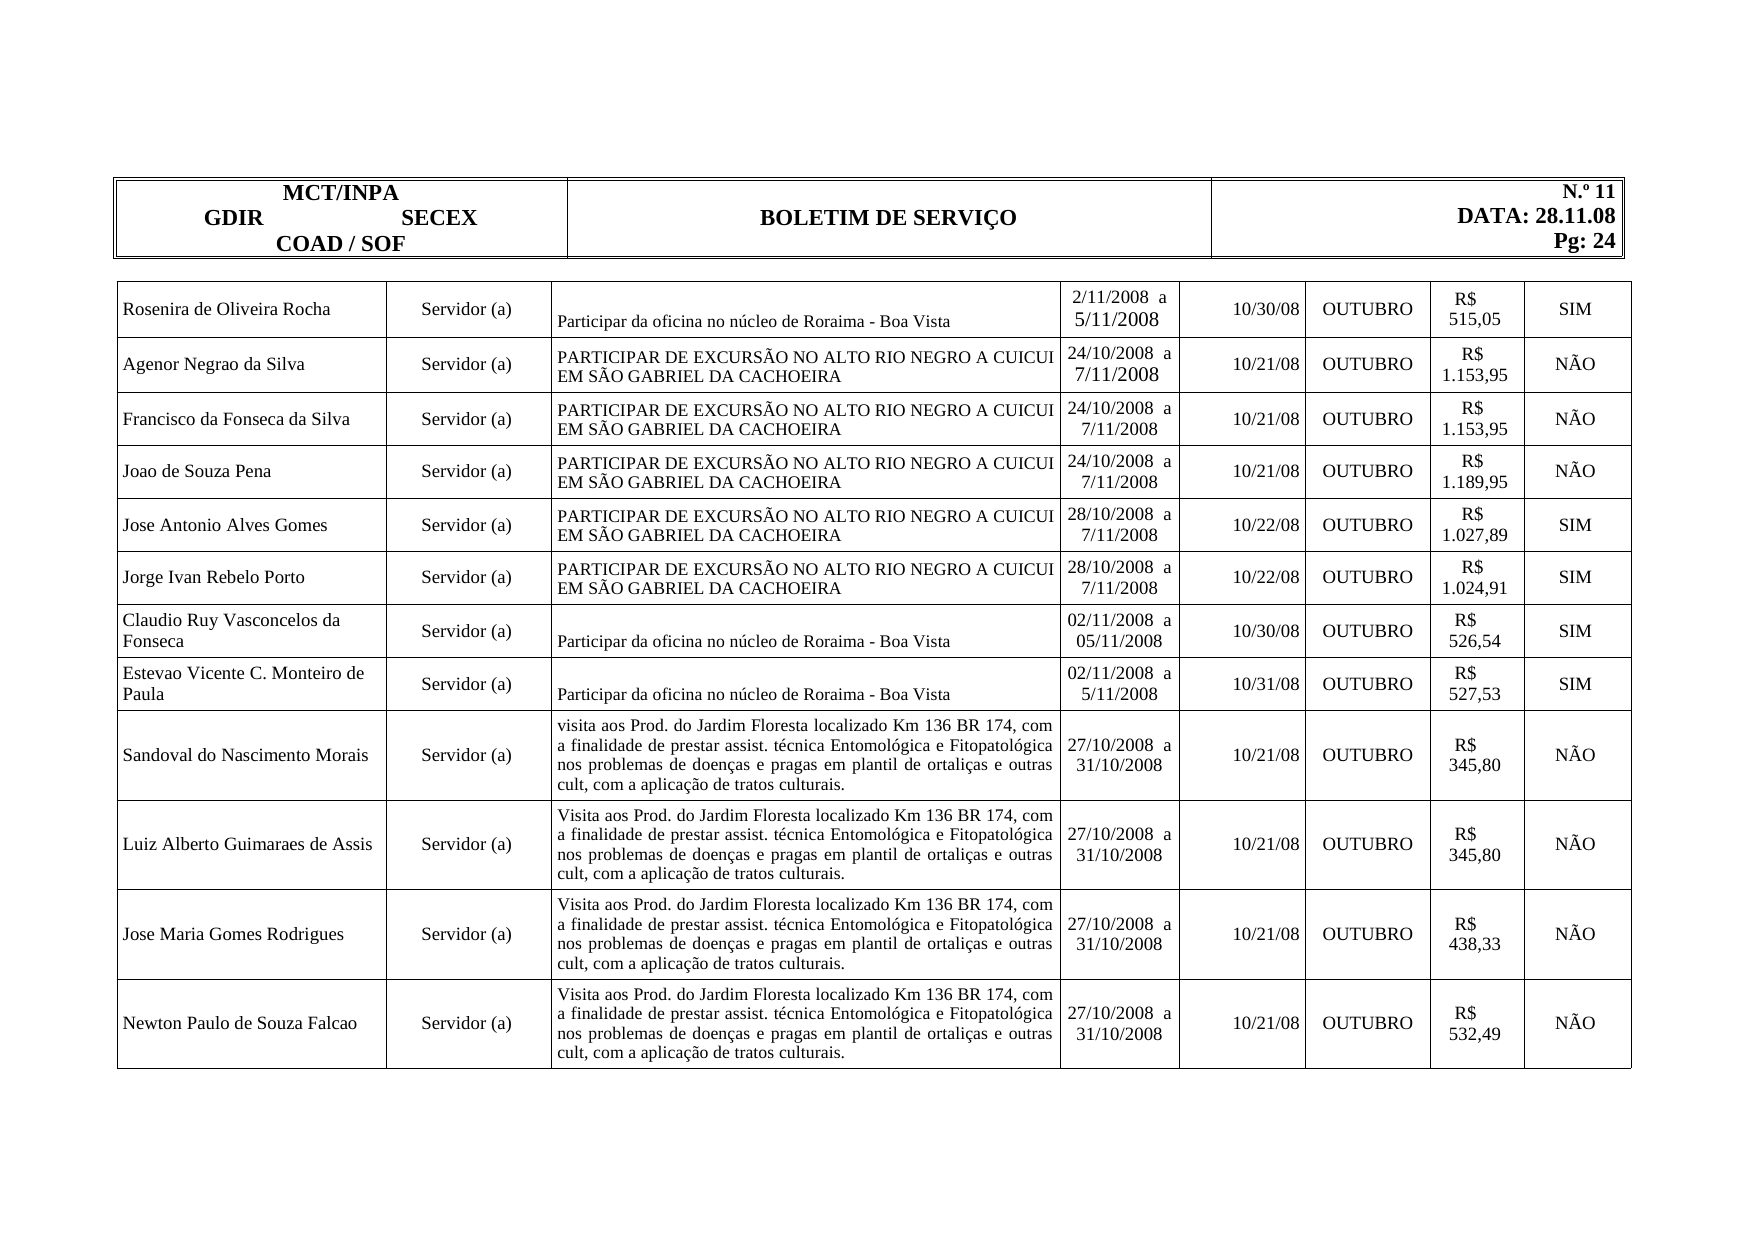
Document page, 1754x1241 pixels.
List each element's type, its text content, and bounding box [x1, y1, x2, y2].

table_cell Joao de Souza Pena [118, 446, 386, 498]
table_cell NÃO [1525, 801, 1631, 889]
table_cell SIM [1525, 605, 1631, 657]
table_cell Servidor (a) [387, 393, 551, 445]
table_cell NÃO [1525, 980, 1631, 1068]
table_cell OUTUBRO [1306, 711, 1430, 799]
table_cell NÃO [1525, 338, 1631, 392]
table_cell Visita aos Prod. do Jardim Floresta localizado Km 136 BR 174, com a finalidade de prestar assist. técnica Entomológica e Fitopatológica nos problemas de doenças e pragas em plantil de ortaliças e outras cult, com a aplicação de tratos culturais. [552, 890, 1060, 978]
table_cell PARTICIPAR DE EXCURSÃO NO ALTO RIO NEGRO A CUICUI EM SÃO GABRIEL DA CACHOEIRA [552, 499, 1060, 551]
table_cell Servidor (a) [387, 711, 551, 799]
table_cell PARTICIPAR DE EXCURSÃO NO ALTO RIO NEGRO A CUICUI EM SÃO GABRIEL DA CACHOEIRA [552, 552, 1060, 604]
table_cell OUTUBRO [1306, 980, 1430, 1068]
table_cell Newton Paulo de Souza Falcao [118, 980, 386, 1068]
table_cell Jose Antonio Alves Gomes [118, 499, 386, 551]
table_cell 22/10/08 [1180, 552, 1305, 604]
table_cell OUTUBRO [1306, 338, 1430, 392]
table_cell 21/10/08 [1180, 393, 1305, 445]
table_cell Servidor (a) [387, 658, 551, 710]
table_cell PARTICIPAR DE EXCURSÃO NO ALTO RIO NEGRO A CUICUI EM SÃO GABRIEL DA CACHOEIRA [552, 446, 1060, 498]
table_cell OUTUBRO [1306, 801, 1430, 889]
table_cell Jorge Ivan Rebelo Porto [118, 552, 386, 604]
table_cell 21/10/08 [1180, 338, 1305, 392]
table_cell R$ 345,80 [1431, 801, 1524, 889]
table_cell R$ 438,33 [1431, 890, 1524, 978]
table_cell PARTICIPAR DE EXCURSÃO NO ALTO RIO NEGRO A CUICUI EM SÃO GABRIEL DA CACHOEIRA [552, 393, 1060, 445]
table_cell 31/10/08 [1180, 658, 1305, 710]
table_cell PARTICIPAR DE EXCURSÃO NO ALTO RIO NEGRO A CUICUI EM SÃO GABRIEL DA CACHOEIRA [552, 338, 1060, 392]
table_cell Servidor (a) [387, 446, 551, 498]
table_header Rosenira de Oliveira Rocha [118, 282, 386, 337]
table_cell OUTUBRO [1306, 605, 1430, 657]
table_cell R$ 532,49 [1431, 980, 1524, 1068]
table_header Servidor (a) [387, 282, 551, 337]
table_cell OUTUBRO [1306, 890, 1430, 978]
table_cell Servidor (a) [387, 499, 551, 551]
table_cell 28/10/2008 a 7/11/2008 [1061, 499, 1179, 551]
table_cell R$ 1.153,95 [1431, 393, 1524, 445]
table_cell R$ 527,53 [1431, 658, 1524, 710]
table_header OUTUBRO [1306, 282, 1430, 337]
table_cell 24/10/2008 a 7/11/2008 [1061, 393, 1179, 445]
table_header 30/10/08 [1180, 282, 1305, 337]
table_cell Participar da oficina no núcleo de Roraima - Boa Vista [552, 658, 1060, 710]
table_cell Luiz Alberto Guimaraes de Assis [118, 801, 386, 889]
table_cell Servidor (a) [387, 890, 551, 978]
table_cell 02/11/2008 a 5/11/2008 [1061, 658, 1179, 710]
table_cell OUTUBRO [1306, 446, 1430, 498]
table_cell OUTUBRO [1306, 552, 1430, 604]
table_cell Agenor Negrao da Silva [118, 338, 386, 392]
table_cell Participar da oficina no núcleo de Roraima - Boa Vista [552, 605, 1060, 657]
table_cell Visita aos Prod. do Jardim Floresta localizado Km 136 BR 174, com a finalidade de prestar assist. técnica Entomológica e Fitopatológica nos problemas de doenças e pragas em plantil de ortaliças e outras cult, com a aplicação de tratos culturais. [552, 980, 1060, 1068]
table_cell 24/10/2008 a 7/11/2008 [1061, 338, 1179, 392]
table_cell R$ 526,54 [1431, 605, 1524, 657]
table_cell R$ 1.189,95 [1431, 446, 1524, 498]
table_cell Sandoval do Nascimento Morais [118, 711, 386, 799]
table_cell Visita aos Prod. do Jardim Floresta localizado Km 136 BR 174, com a finalidade de prestar assist. técnica Entomológica e Fitopatológica nos problemas de doenças e pragas em plantil de ortaliças e outras cult, com a aplicação de tratos culturais. [552, 801, 1060, 889]
table_cell 21/10/08 [1180, 980, 1305, 1068]
table_cell Claudio Ruy Vasconcelos da Fonseca [118, 605, 386, 657]
table_cell Servidor (a) [387, 801, 551, 889]
table_cell 27/10/2008 a 31/10/2008 [1061, 711, 1179, 799]
table_cell Jose Maria Gomes Rodrigues [118, 890, 386, 978]
table_cell NÃO [1525, 890, 1631, 978]
table_cell Servidor (a) [387, 980, 551, 1068]
table_cell NÃO [1525, 393, 1631, 445]
table_cell 21/10/08 [1180, 801, 1305, 889]
table_cell OUTUBRO [1306, 658, 1430, 710]
table_cell 21/10/08 [1180, 890, 1305, 978]
table_cell SIM [1525, 552, 1631, 604]
table_cell Francisco da Fonseca da Silva [118, 393, 386, 445]
table_header R$ 515,05 [1431, 282, 1524, 337]
table_cell OUTUBRO [1306, 393, 1430, 445]
table_header N.º 11 DATA: 28.11.08 Pg: 24 [1212, 181, 1622, 256]
table_cell 24/10/2008 a 7/11/2008 [1061, 446, 1179, 498]
table_header 2/11/2008 a 5/11/2008 [1061, 282, 1179, 337]
table_cell NÃO [1525, 446, 1631, 498]
table_cell 27/10/2008 a 31/10/2008 [1061, 980, 1179, 1068]
table_cell 22/10/08 [1180, 499, 1305, 551]
table_cell Servidor (a) [387, 605, 551, 657]
table_cell R$ 1.153,95 [1431, 338, 1524, 392]
table_cell visita aos Prod. do Jardim Floresta localizado Km 136 BR 174, com a finalidade de prestar assist. técnica Entomológica e Fitopatológica nos problemas de doenças e pragas em plantil de ortaliças e outras cult, com a aplicação de tratos culturais. [552, 711, 1060, 799]
table_cell 30/10/08 [1180, 605, 1305, 657]
table_cell 27/10/2008 a 31/10/2008 [1061, 890, 1179, 978]
table_cell NÃO [1525, 711, 1631, 799]
table_cell SIM [1525, 499, 1631, 551]
table_header BOLETIM DE SERVIÇO [568, 181, 1211, 256]
table_header MCT/INPA GDIR SECEX COAD / SOF [117, 181, 567, 256]
table_cell 28/10/2008 a 7/11/2008 [1061, 552, 1179, 604]
table_cell 21/10/08 [1180, 446, 1305, 498]
table_cell R$ 1.024,91 [1431, 552, 1524, 604]
table_cell R$ 345,80 [1431, 711, 1524, 799]
table_cell OUTUBRO [1306, 499, 1430, 551]
table_cell Servidor (a) [387, 338, 551, 392]
table_cell Servidor (a) [387, 552, 551, 604]
table_cell 27/10/2008 a 31/10/2008 [1061, 801, 1179, 889]
table_header Participar da oficina no núcleo de Roraima - Boa Vista [552, 282, 1060, 337]
table_cell Estevao Vicente C. Monteiro de Paula [118, 658, 386, 710]
table_cell R$ 1.027,89 [1431, 499, 1524, 551]
table_cell SIM [1525, 658, 1631, 710]
table_cell 21/10/08 [1180, 711, 1305, 799]
table_header SIM [1525, 282, 1631, 337]
table_cell 02/11/2008 a 05/11/2008 [1061, 605, 1179, 657]
